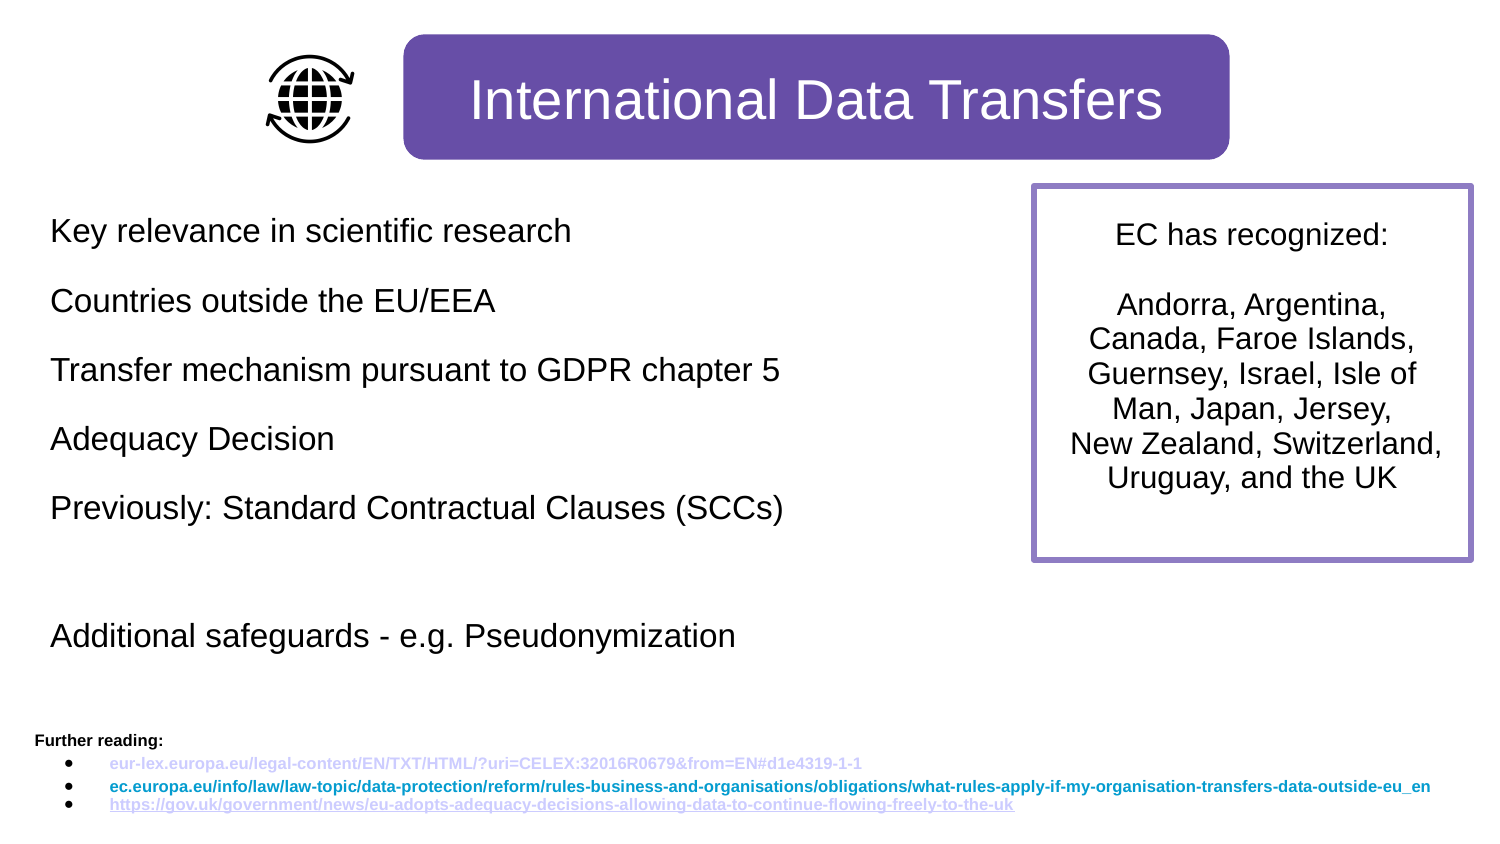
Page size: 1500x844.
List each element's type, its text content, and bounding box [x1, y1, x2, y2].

picture [262, 51, 358, 147]
text_box Further reading: eur-lex.europa.eu/legal-content/EN/TXT/HTML/?uri=CELEX:32016R0679&from=EN#d1e4319-1-1 ec.europa.eu/info/law/law-topic/data-protection/reform/rules-business-and-organisations/obligations/what-rules-apply-if-my-organisation-transfers-data-outside-eu_en https://gov.uk/government/news/eu-adopts-adequacy-decisions-allowing-data-to-continue-flowing-freely-to-the-uk [19, 711, 1457, 829]
text_box Additional safeguards - e.g. Pseudonymization [50, 594, 1379, 662]
text_box International Data Transfers [404, 35, 1229, 159]
text_box EC has recognized: Andorra, Argentina, Canada, Faroe Islands, Guernsey, Israel, Isle of Man, Japan, Jersey, New Zealand, Switzerland, Uruguay, and the UK [1033, 185, 1471, 560]
text_box Key relevance in scientific research Countries outside the EU/EEA Transfer mechanism pursuant to GDPR chapter 5 Adequacy Decision Previously: Standard Contractual Clauses (SCCs) [50, 195, 1379, 570]
